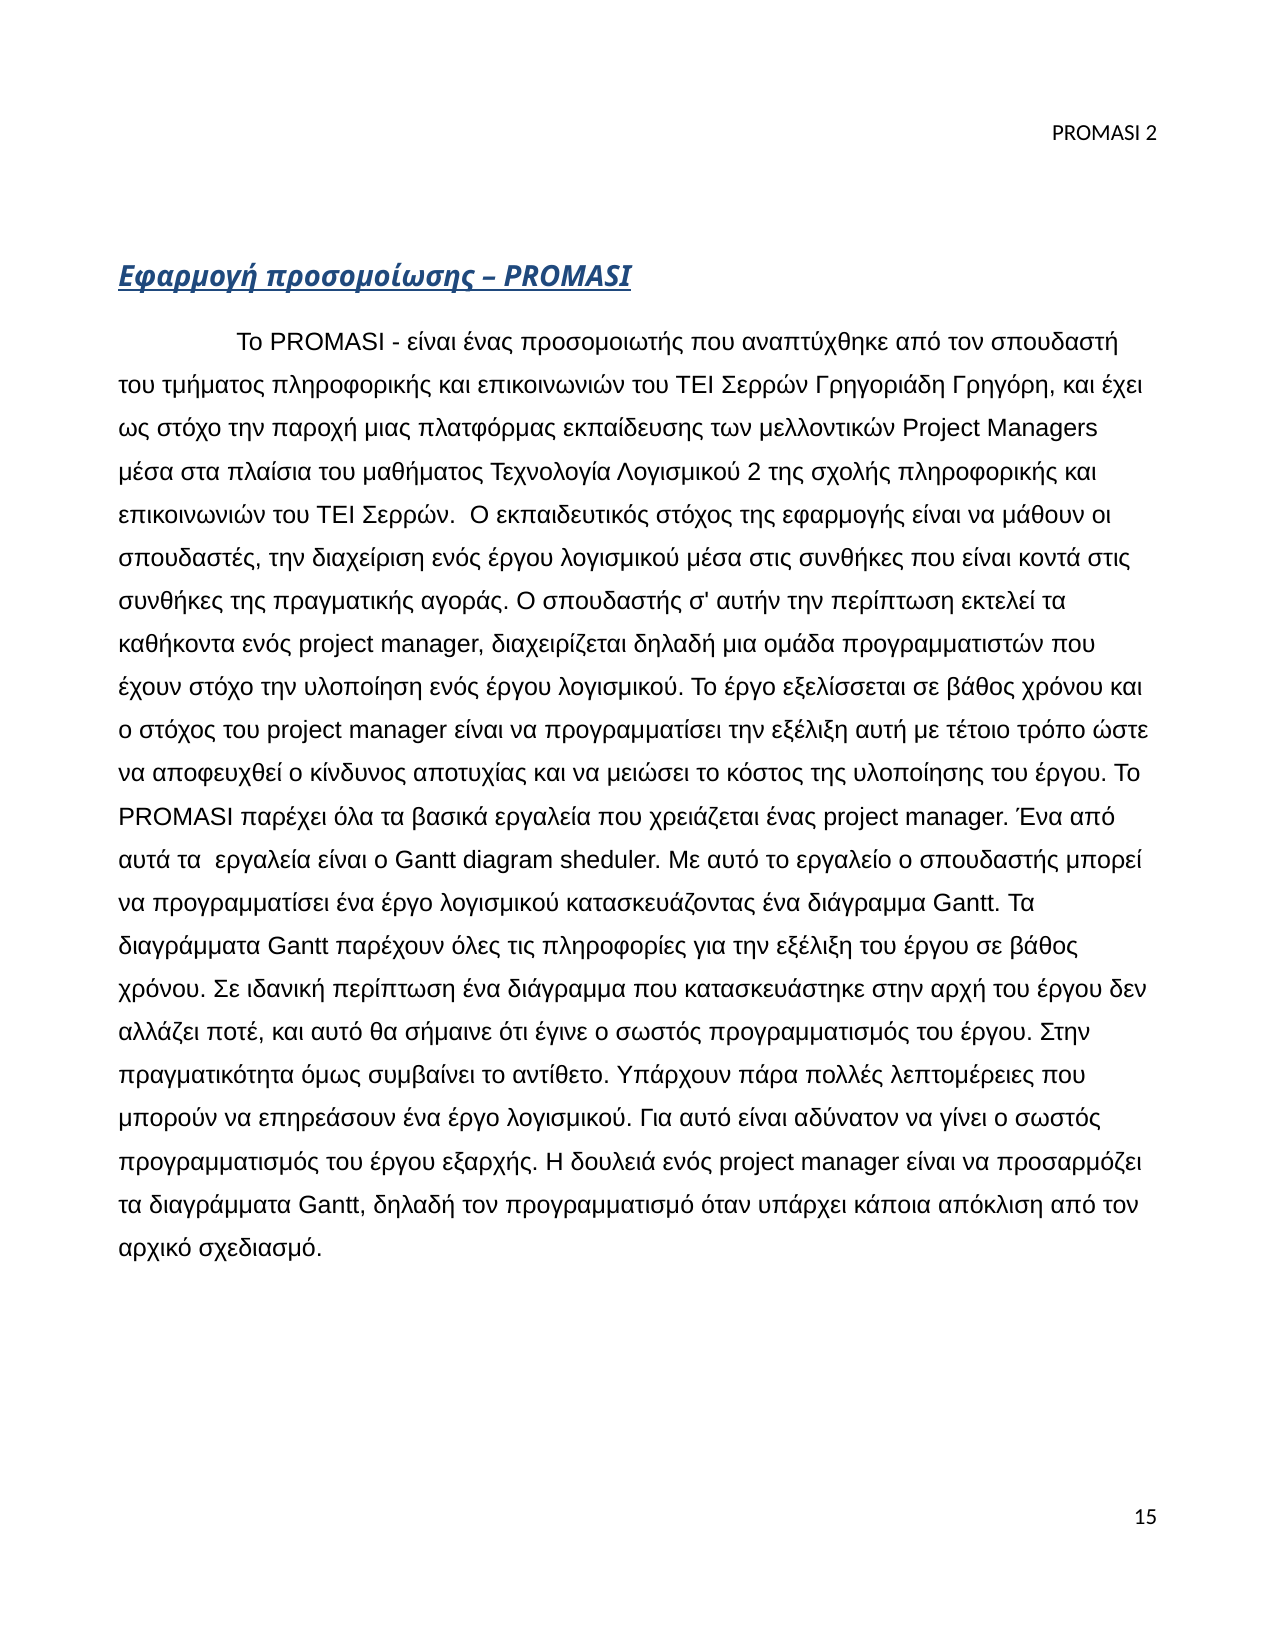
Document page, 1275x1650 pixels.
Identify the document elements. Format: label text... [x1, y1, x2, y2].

text Το PROMASI - είναι ένας προσομοιωτής που αναπτύχθηκε από τον σπουδαστή του τμήματος πληροφορικής και επικοινωνιών του ΤΕΙ Σερρών Γρηγοριάδη Γρηγόρη, και έχει ως στόχο την παροχή μιας πλατφόρμας εκπαίδευσης των μελλοντικών Project Managers μέσα στα πλαίσια του μαθήματος Τεχνολογία Λογισμικού 2 της σχολής πληροφορικής και επικοινωνιών του ΤΕΙ Σερρών. Ο εκπαιδευτικός στόχος της εφαρμογής είναι να μάθουν οι σπουδαστές, την διαχείριση ενός έργου λογισμικού μέσα στις συνθήκες που είναι κοντά στις συνθήκες της πραγματικής αγοράς. Ο σπουδαστής σ' αυτήν την περίπτωση εκτελεί τα καθήκοντα ενός project manager, διαχειρίζεται δηλαδή μια ομάδα προγραμματιστών που έχουν στόχο την υλοποίηση ενός έργου λογισμικού. Το έργο εξελίσσεται σε βάθος χρόνου και ο στόχος του project manager είναι να προγραμματίσει την εξέλιξη αυτή με τέτοιο τρόπο ώστε να αποφευχθεί ο κίνδυνος αποτυχίας και να μειώσει το κόστος της υλοποίησης του έργου. Το PROMASI παρέχει όλα τα βασικά εργαλεία που χρειάζεται ένας project manager. Ένα από αυτά τα εργαλεία είναι ο Gantt diagram sheduler. Με αυτό το εργαλείο ο σπουδαστής μπορεί να προγραμματίσει ένα έργο λογισμικού κατασκευάζοντας ένα διάγραμμα Gantt. Τα διαγράμματα Gantt παρέχουν όλες τις πληροφορίες για την εξέλιξη του έργου σε βάθος χρόνου. Σε ιδανική περίπτωση ένα διάγραμμα που κατασκευάστηκε στην αρχή του έργου δεν αλλάζει ποτέ, και αυτό θα σήμαινε ότι έγινε ο σωστός προγραμματισμός του έργου. Στην πραγματικότητα όμως συμβαίνει το αντίθετο. Υπάρχουν πάρα πολλές λεπτομέρειες που μπορούν να επηρεάσουν ένα έργο λογισμικού. Για αυτό είναι αδύνατον να γίνει ο σωστός προγραμματισμός του έργου εξαρχής. Η δουλειά ενός project manager είναι να προσαρμόζει τα διαγράμματα Gantt, δηλαδή τον προγραμματισμό όταν υπάρχει κάποια απόκλιση από τον αρχικό σχεδιασμό. [118, 327, 1157, 1261]
subtitle Εφαρμογή προσομοίωσης – PROMASI [118, 255, 1157, 295]
